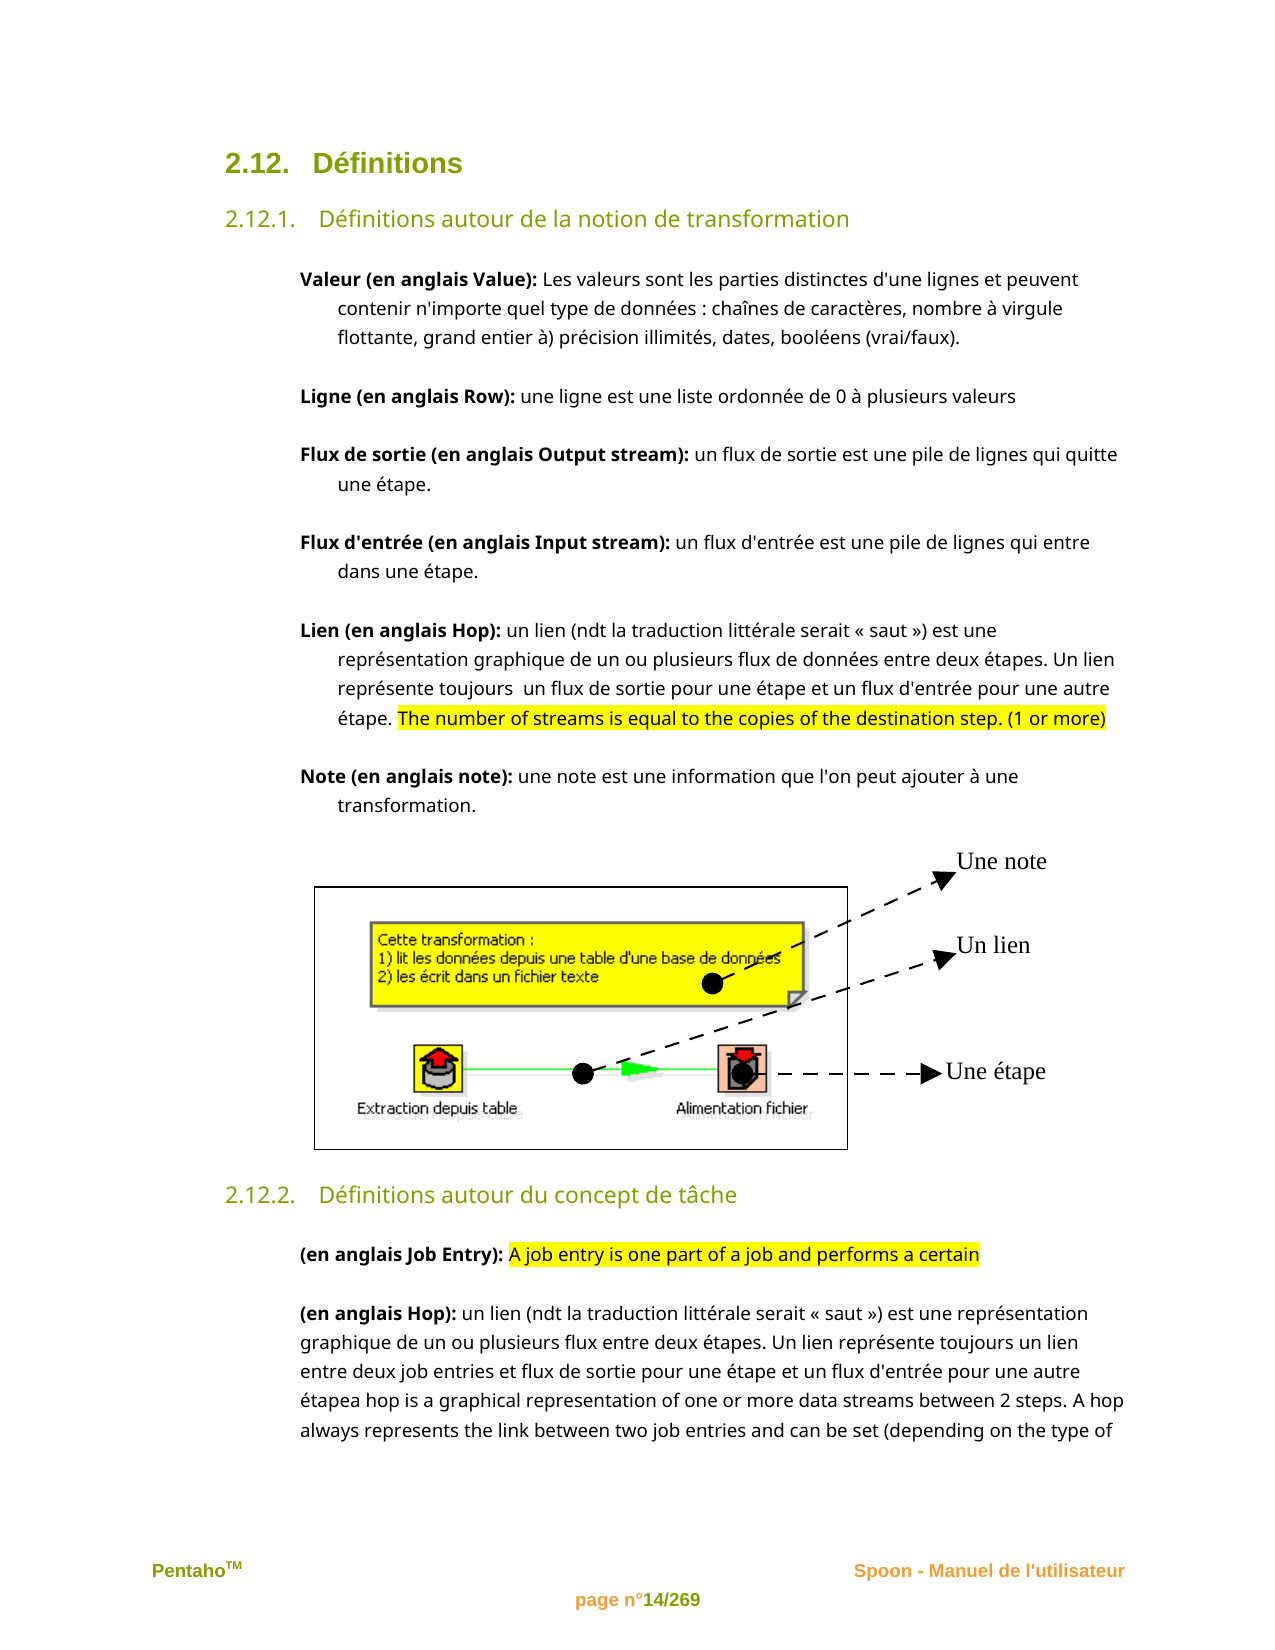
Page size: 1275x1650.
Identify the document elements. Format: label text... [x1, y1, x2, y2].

subtitle Définitions autour de la notion de transformation [225, 204, 1125, 233]
subtitle Définitions [225, 150, 1125, 179]
text (en anglais Hop): un lien (ndt la traduction littérale serait « saut ») est une représentation graphique de un ou plusieurs flux entre deux étapes. Un lien représente toujours un lien entre deux job entries et flux de sortie pour une étape et un flux d'entrée pour une autre étapea hop is a graphical representation of one or more data streams between 2 steps. A hop always represents the link between two job entries and can be set (depending on the type of [300, 1297, 1125, 1443]
text Lien (en anglais Hop): un lien (ndt la traduction littérale serait « saut ») est une représentation graphique de un ou plusieurs flux de données entre deux étapes. Un lien représente toujours un flux de sortie pour une étape et un flux d'entrée pour une autre étape. The number of streams is equal to the copies of the destination step. (1 or more) [300, 614, 1125, 731]
picture [315, 888, 847, 1149]
text Flux de sortie (en anglais Output stream): un flux de sortie est une pile de lignes qui quitte une étape. [300, 438, 1125, 497]
subtitle Définitions autour du concept de tâche [225, 848, 1125, 1209]
text Flux d'entrée (en anglais Input stream): un flux d'entrée est une pile de lignes qui entre dans une étape. [300, 526, 1125, 584]
text Valeur (en anglais Value): Les valeurs sont les parties distinctes d'une lignes et peuvent contenir n'importe quel type de données : chaînes de caractères, nombre à virgule flottante, grand entier à) précision illimités, dates, booléens (vrai/faux). [300, 263, 1125, 350]
text Ligne (en anglais Row): une ligne est une liste ordonnée de 0 à plusieurs valeurs [300, 380, 1125, 409]
text (en anglais Job Entry): A job entry is one part of a job and performs a certain [300, 1238, 1125, 1267]
text Note (en anglais note): une note est une information que l'on peut ajouter à une transformation. [300, 760, 1125, 818]
